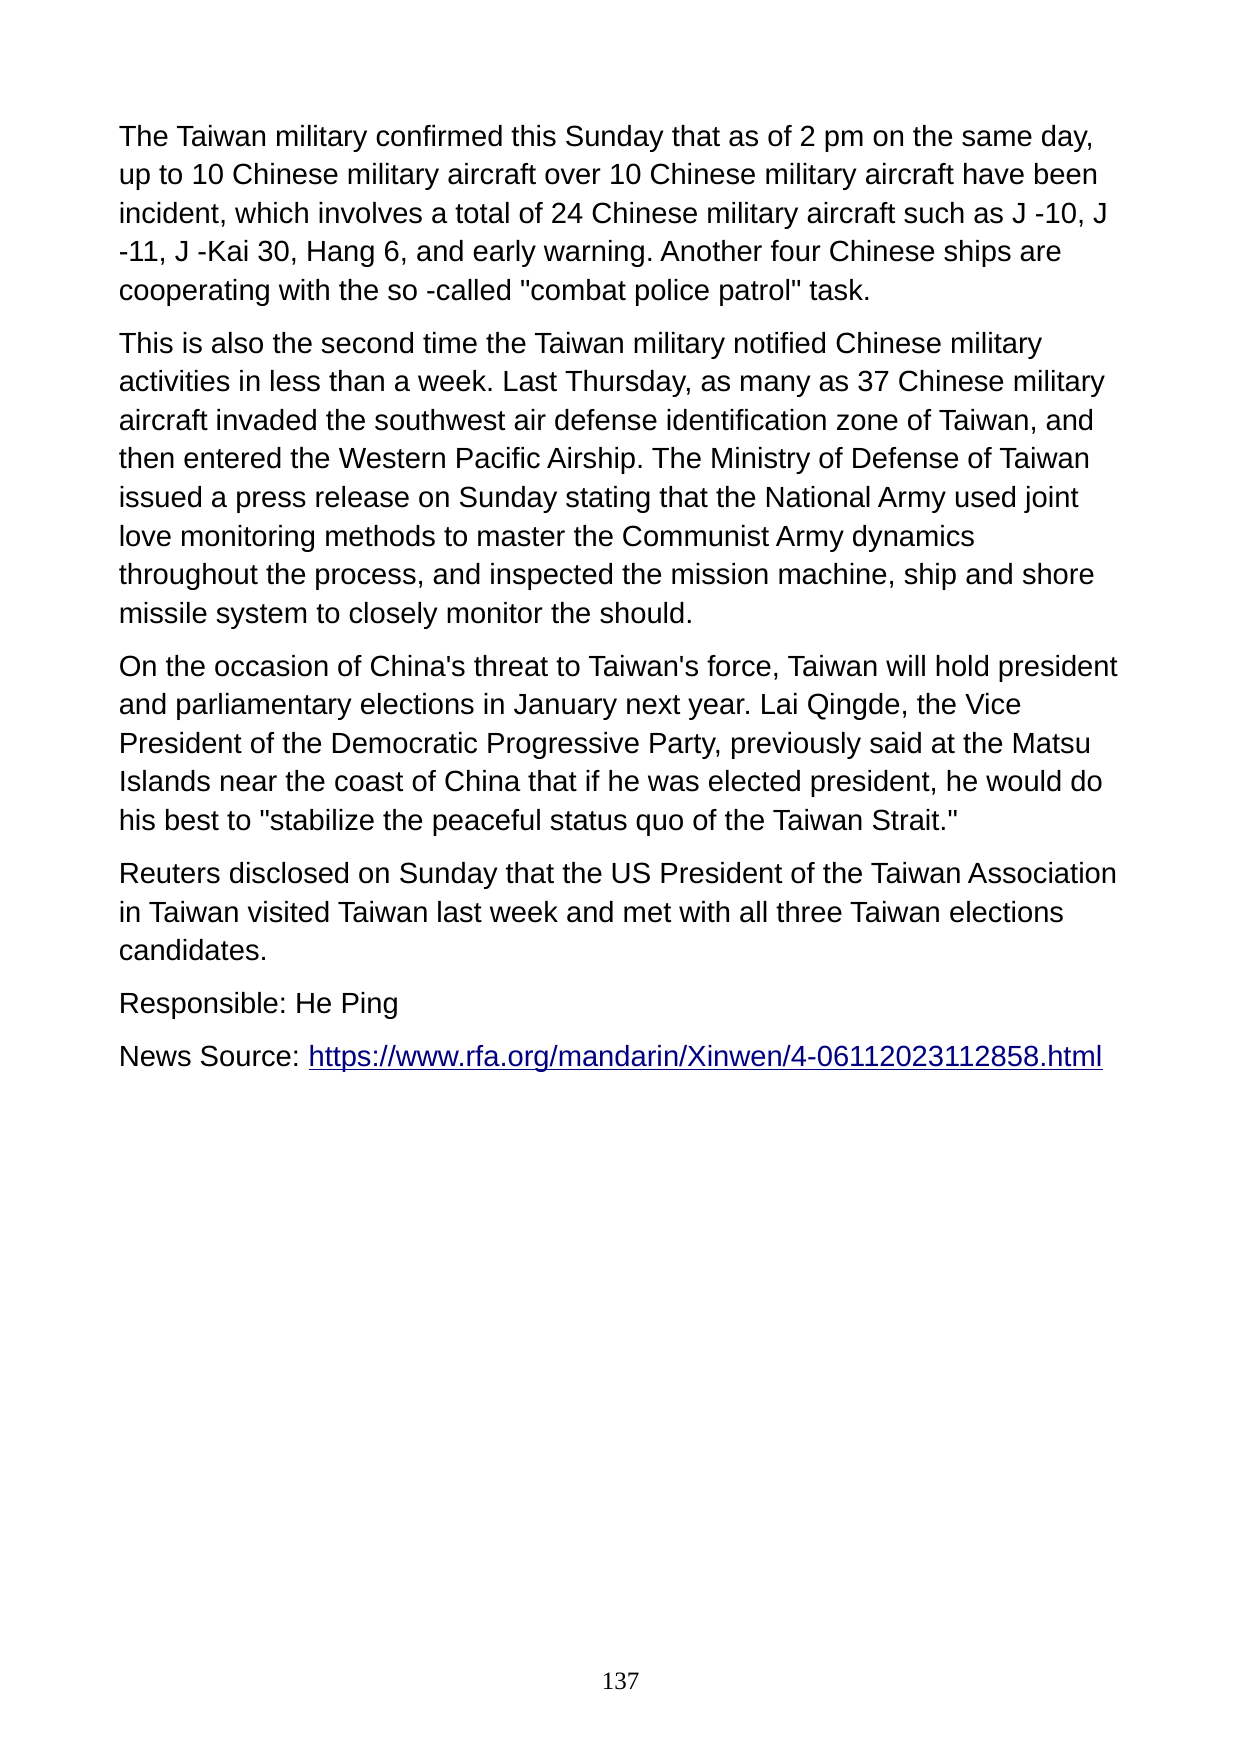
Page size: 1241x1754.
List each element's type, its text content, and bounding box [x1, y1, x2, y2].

text Reuters disclosed on Sunday that the US President of the Taiwan Association in Taiwan visited Taiwan last week and met with all three Taiwan elections candidates. [118, 856, 1122, 967]
text News Source: https://www.rfa.org/mandarin/Xinwen/4-06112023112858.html [118, 1039, 1122, 1073]
text On the occasion of China's threat to Taiwan's force, Taiwan will hold president and parliamentary elections in January next year. Lai Qingde, the Vice President of the Democratic Progressive Party, previously said at the Matsu Islands near the coast of China that if he was elected president, he would do his best to "stabilize the peaceful status quo of the Taiwan Strait." [118, 649, 1122, 836]
text This is also the second time the Taiwan military notified Chinese military activities in less than a week. Last Thursday, as many as 37 Chinese military aircraft invaded the southwest air defense identification zone of Taiwan, and then entered the Western Pacific Airship. The Ministry of Defense of Taiwan issued a press release on Sunday stating that the National Army used joint love monitoring methods to master the Communist Army dynamics throughout the process, and inspected the mission machine, ship and shore missile system to closely monitor the should. [118, 326, 1122, 629]
text Responsible: He Ping [118, 986, 1122, 1020]
text The Taiwan military confirmed this Sunday that as of 2 pm on the same day, up to 10 Chinese military aircraft over 10 Chinese military aircraft have been incident, which involves a total of 24 Chinese military aircraft such as J -10, J -11, J -Kai 30, Hang 6, and early warning. Another four Chinese ships are cooperating with the so -called "combat police patrol" task. [118, 118, 1122, 306]
